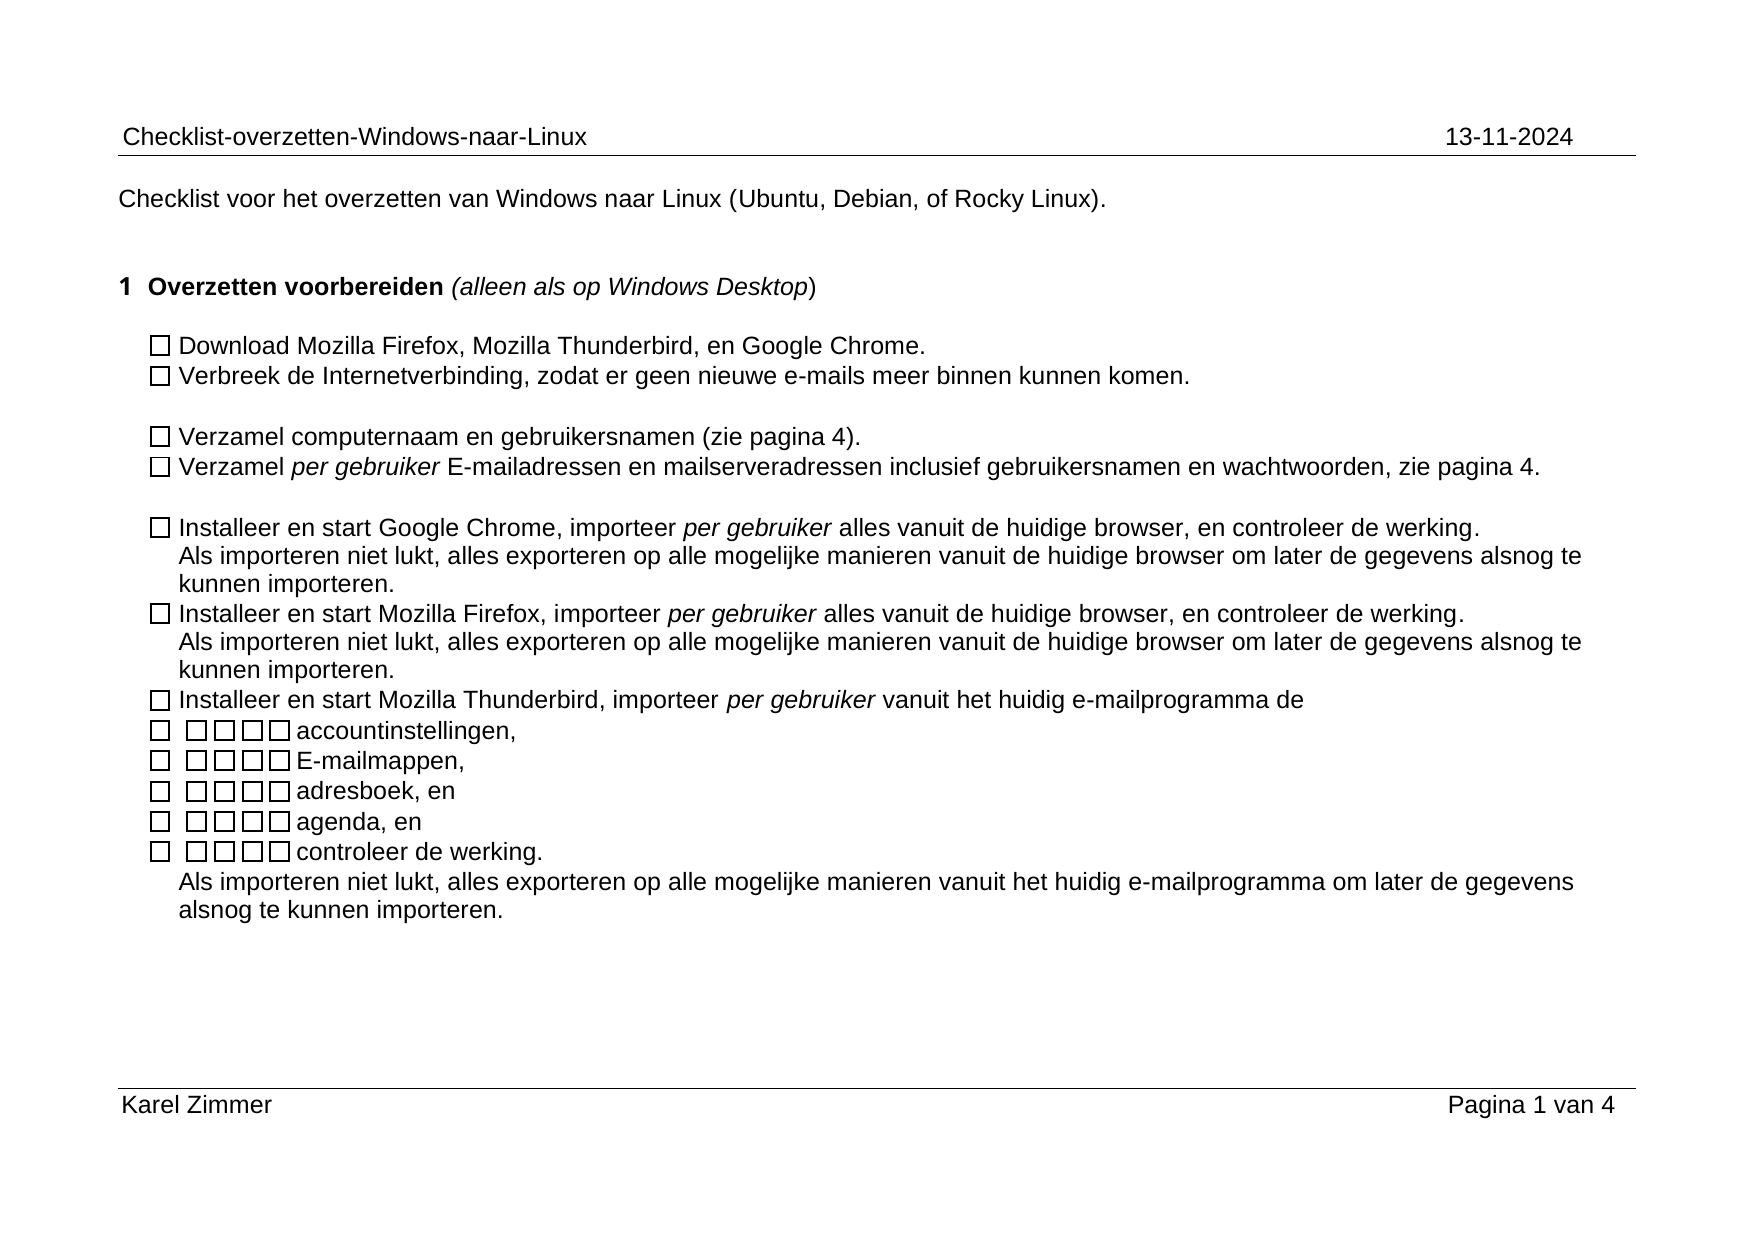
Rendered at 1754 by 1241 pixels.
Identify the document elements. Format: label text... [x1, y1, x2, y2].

table_cell [141, 776, 177, 806]
table_cell [141, 867, 177, 925]
table_cell [177, 482, 1617, 512]
table_cell [141, 482, 177, 512]
table_cell E-mailmappen, [177, 746, 1617, 776]
table_cell Verbreek de Internetverbinding, zodat er geen nieuwe e-mails meer binnen kunnen komen. [177, 361, 1617, 391]
list Overzetten voorbereiden (alleen als op Windows Desktop) [118, 268, 1636, 302]
table_cell [141, 513, 177, 599]
table_cell [141, 599, 177, 685]
table_cell agenda, en [177, 806, 1617, 837]
table_cell adresboek, en [177, 776, 1617, 806]
table_cell Als importeren niet lukt, alles exporteren op alle mogelijke manieren vanuit het huidig e-mailprogramma om later de gegevens alsnog te kunnen importeren. [177, 867, 1617, 925]
table_cell [141, 391, 177, 421]
table_cell Installeer en start Google Chrome, importeer per gebruiker alles vanuit de huidige browser, en controleer de werking. Als importeren niet lukt, alles exporteren op alle mogelijke manieren vanuit de huidige browser om later de gegevens alsnog te kunnen importeren. [177, 513, 1617, 599]
table_cell [141, 715, 177, 746]
table_cell [177, 391, 1617, 421]
table_cell [141, 837, 177, 867]
table_cell [141, 685, 177, 715]
table_header Download Mozilla Firefox, Mozilla Thunderbird, en Google Chrome. [177, 331, 1617, 361]
table_cell controleer de werking. [177, 837, 1617, 867]
table_cell [141, 452, 177, 482]
table_cell [141, 421, 177, 452]
table_cell Installeer en start Mozilla Firefox, importeer per gebruiker alles vanuit de huidige browser, en controleer de werking. Als importeren niet lukt, alles exporteren op alle mogelijke manieren vanuit de huidige browser om later de gegevens alsnog te kunnen importeren. [177, 599, 1617, 685]
table_cell Installeer en start Mozilla Thunderbird, importeer per gebruiker vanuit het huidig e-mailprogramma de [177, 685, 1617, 715]
table_header [141, 331, 177, 361]
text Checklist voor het overzetten van Windows naar Linux (Ubuntu, Debian, of Rocky Linux). [118, 184, 1636, 212]
table_cell Verzamel computernaam en gebruikersnamen (zie pagina 4). [177, 421, 1617, 452]
table_cell [141, 361, 177, 391]
table_cell accountinstellingen, [177, 715, 1617, 746]
table_cell [141, 806, 177, 837]
table_cell Verzamel per gebruiker E-mailadressen en mailserveradressen inclusief gebruikersnamen en wachtwoorden, zie pagina 4. [177, 452, 1617, 482]
table_cell [141, 746, 177, 776]
